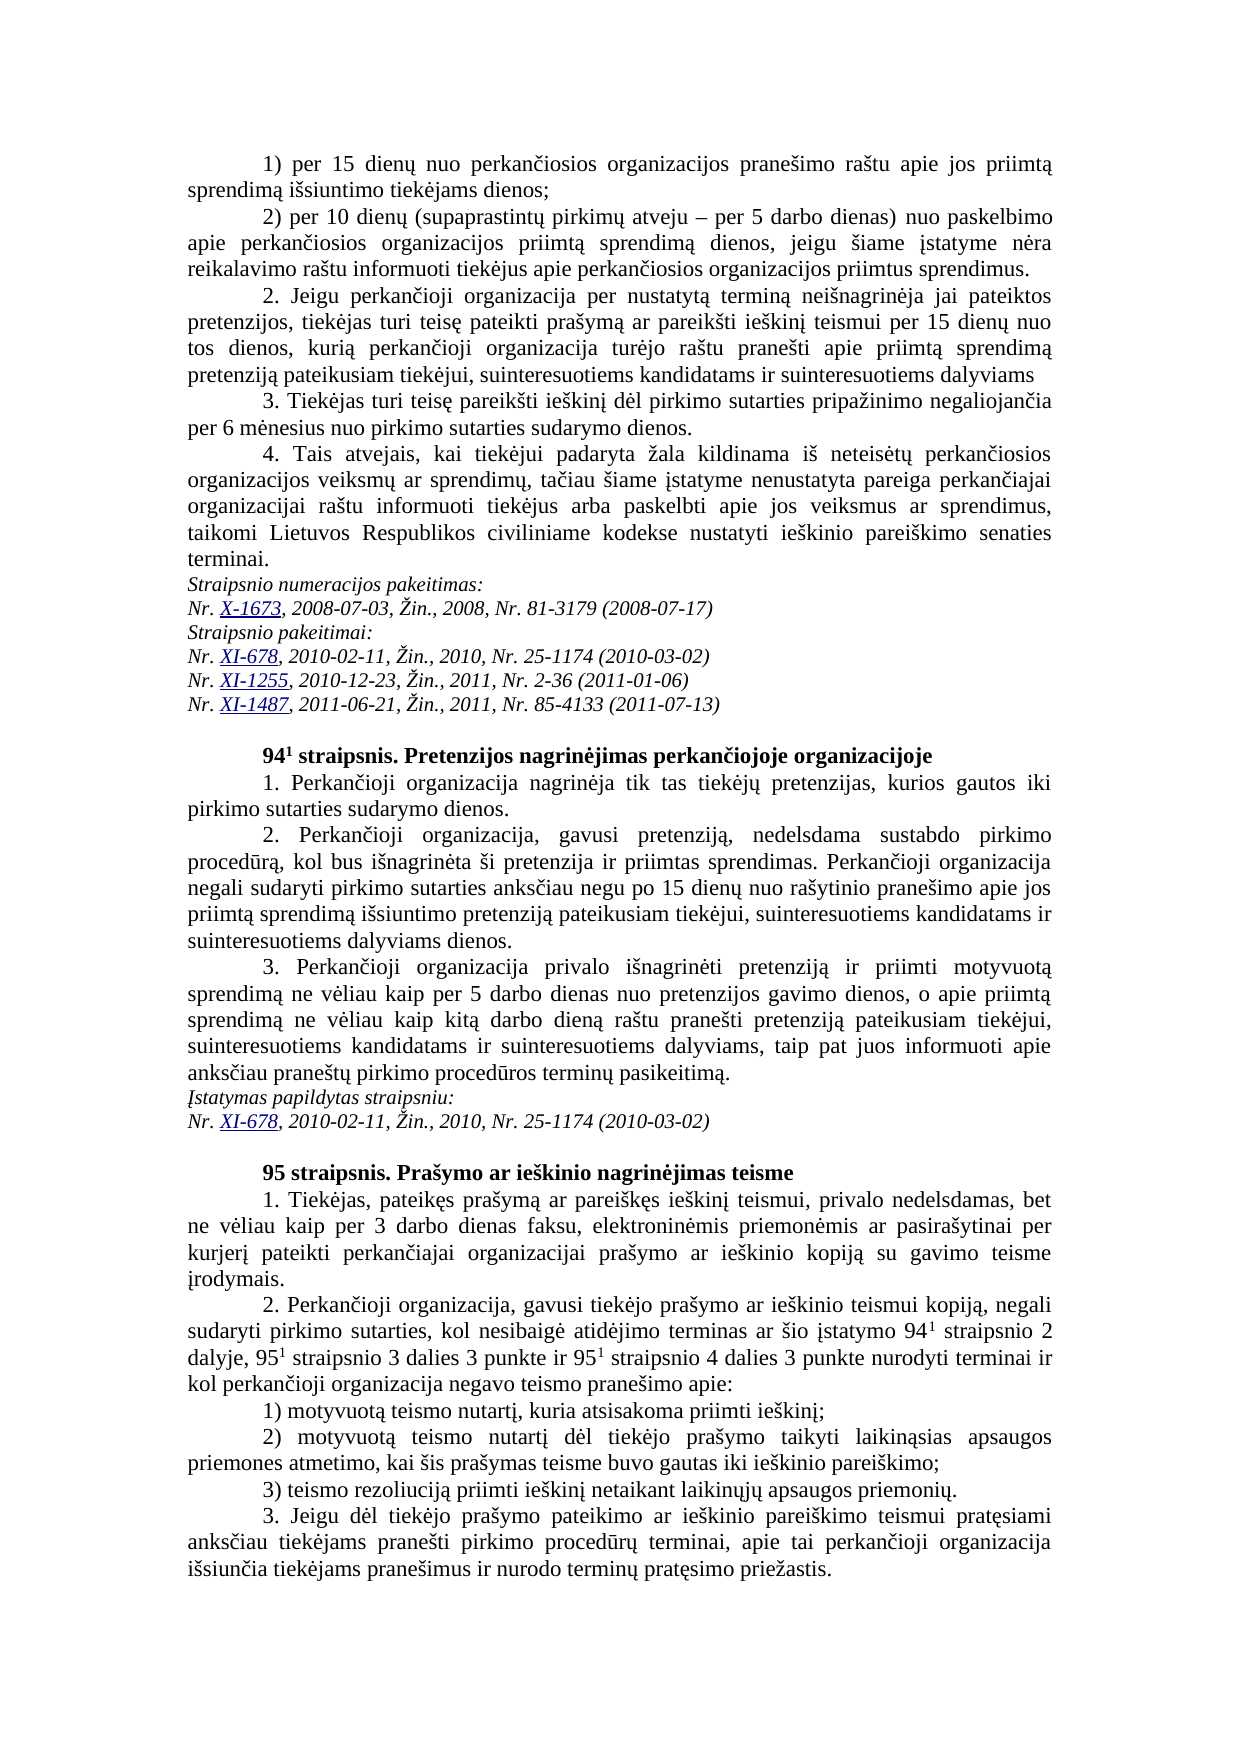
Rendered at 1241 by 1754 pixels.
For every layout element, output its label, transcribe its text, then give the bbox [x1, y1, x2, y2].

text Įstatymas papildytas straipsniu: [187, 1085, 1053, 1109]
list 3. Tiekėjas turi teisę pareikšti ieškinį dėl pirkimo sutarties pripažinimo negaliojančia per 6 mėnesius nuo pirkimo sutarties sudarymo dienos. [187, 387, 1053, 440]
text Nr. XI-678, 2010-02-11, Žin., 2010, Nr. 25-1174 (2010-03-02) [187, 644, 1053, 668]
text 95 straipsnis. Prašymo ar ieškinio nagrinėjimas teisme [187, 1159, 1053, 1186]
text 1. Perkančioji organizacija nagrinėja tik tas tiekėjų pretenzijas, kurios gautos iki pirkimo sutarties sudarymo dienos. [187, 769, 1053, 821]
text 3. Perkančioji organizacija privalo išnagrinėti pretenziją ir priimti motyvuotą sprendimą ne vėliau kaip per 5 darbo dienas nuo pretenzijos gavimo dienos, o apie priimtą sprendimą ne vėliau kaip kitą darbo dieną raštu pranešti pretenziją pateikusiam tiekėjui, suinteresuotiems kandidatams ir suinteresuotiems dalyviams, taip pat juos informuoti apie anksčiau praneštų pirkimo procedūros terminų pasikeitimą. [187, 953, 1053, 1085]
text 3. Jeigu dėl tiekėjo prašymo pateikimo ar ieškinio pareiškimo teismui pratęsiami anksčiau tiekėjams pranešti pirkimo procedūrų terminai, apie tai perkančioji organizacija išsiunčia tiekėjams pranešimus ir nurodo terminų pratęsimo priežastis. [187, 1502, 1053, 1581]
text Nr. X-1673, 2008-07-03, Žin., 2008, Nr. 81-3179 (2008-07-17) [187, 596, 1053, 620]
text 4. Tais atvejais, kai tiekėjui padaryta žala kildinama iš neteisėtų perkančiosios organizacijos veiksmų ar sprendimų, tačiau šiame įstatyme nenustatyta pareiga perkančiajai organizacijai raštu informuoti tiekėjus arba paskelbti apie jos veiksmus ar sprendimus, taikomi Lietuvos Respublikos civiliniame kodekse nustatyti ieškinio pareiškimo senaties terminai. [187, 440, 1053, 572]
list 941 straipsnis. Pretenzijos nagrinėjimas perkančiojoje organizacijoje [187, 742, 1053, 769]
text 1) motyvuotą teismo nutartį, kuria atsisakoma priimti ieškinį; [187, 1397, 1053, 1423]
text Nr. XI-1255, 2010-12-23, Žin., 2011, Nr. 2-36 (2011-01-06) [187, 668, 1053, 692]
text 2. Perkančioji organizacija, gavusi pretenziją, nedelsdama sustabdo pirkimo procedūrą, kol bus išnagrinėta ši pretenzija ir priimtas sprendimas. Perkančioji organizacija negali sudaryti pirkimo sutarties anksčiau negu po 15 dienų nuo rašytinio pranešimo apie jos priimtą sprendimą išsiuntimo pretenziją pateikusiam tiekėjui, suinteresuotiems kandidatams ir suinteresuotiems dalyviams dienos. [187, 821, 1053, 953]
text 2) motyvuotą teismo nutartį dėl tiekėjo prašymo taikyti laikinąsias apsaugos priemones atmetimo, kai šis prašymas teisme buvo gautas iki ieškinio pareiškimo; [187, 1423, 1053, 1476]
text 1. Tiekėjas, pateikęs prašymą ar pareiškęs ieškinį teismui, privalo nedelsdamas, bet ne vėliau kaip per 3 darbo dienas faksu, elektroninėmis priemonėmis ar pasirašytinai per kurjerį pateikti perkančiajai organizacijai prašymo ar ieškinio kopiją su gavimo teisme įrodymais. [187, 1186, 1053, 1291]
text Nr. XI-678, 2010-02-11, Žin., 2010, Nr. 25-1174 (2010-03-02) [187, 1109, 1053, 1133]
list 1) per 15 dienų nuo perkančiosios organizacijos pranešimo raštu apie jos priimtą sprendimą išsiuntimo tiekėjams dienos; [187, 150, 1053, 203]
text Nr. XI-1487, 2011-06-21, Žin., 2011, Nr. 85-4133 (2011-07-13) [187, 692, 1053, 716]
list 2) per 10 dienų (supaprastintų pirkimų atveju – per 5 darbo dienas) nuo paskelbimo apie perkančiosios organizacijos priimtą sprendimą dienos, jeigu šiame įstatyme nėra reikalavimo raštu informuoti tiekėjus apie perkančiosios organizacijos priimtus sprendimus. [187, 203, 1053, 282]
text 3) teismo rezoliuciją priimti ieškinį netaikant laikinųjų apsaugos priemonių. [187, 1476, 1053, 1502]
text 2. Jeigu perkančioji organizacija per nustatytą terminą neišnagrinėja jai pateiktos pretenzijos, tiekėjas turi teisę pateikti prašymą ar pareikšti ieškinį teismui per 15 dienų nuo tos dienos, kurią perkančioji organizacija turėjo raštu pranešti apie priimtą sprendimą pretenziją pateikusiam tiekėjui, suinteresuotiems kandidatams ir suinteresuotiems dalyviams [187, 282, 1053, 387]
text Straipsnio numeracijos pakeitimas: [187, 572, 1053, 596]
text Straipsnio pakeitimai: [187, 620, 1053, 644]
text 2. Perkančioji organizacija, gavusi tiekėjo prašymo ar ieškinio teismui kopiją, negali sudaryti pirkimo sutarties, kol nesibaigė atidėjimo terminas ar šio įstatymo 941 straipsnio 2 dalyje, 951 straipsnio 3 dalies 3 punkte ir 951 straipsnio 4 dalies 3 punkte nurodyti terminai ir kol perkančioji organizacija negavo teismo pranešimo apie: [187, 1291, 1053, 1397]
